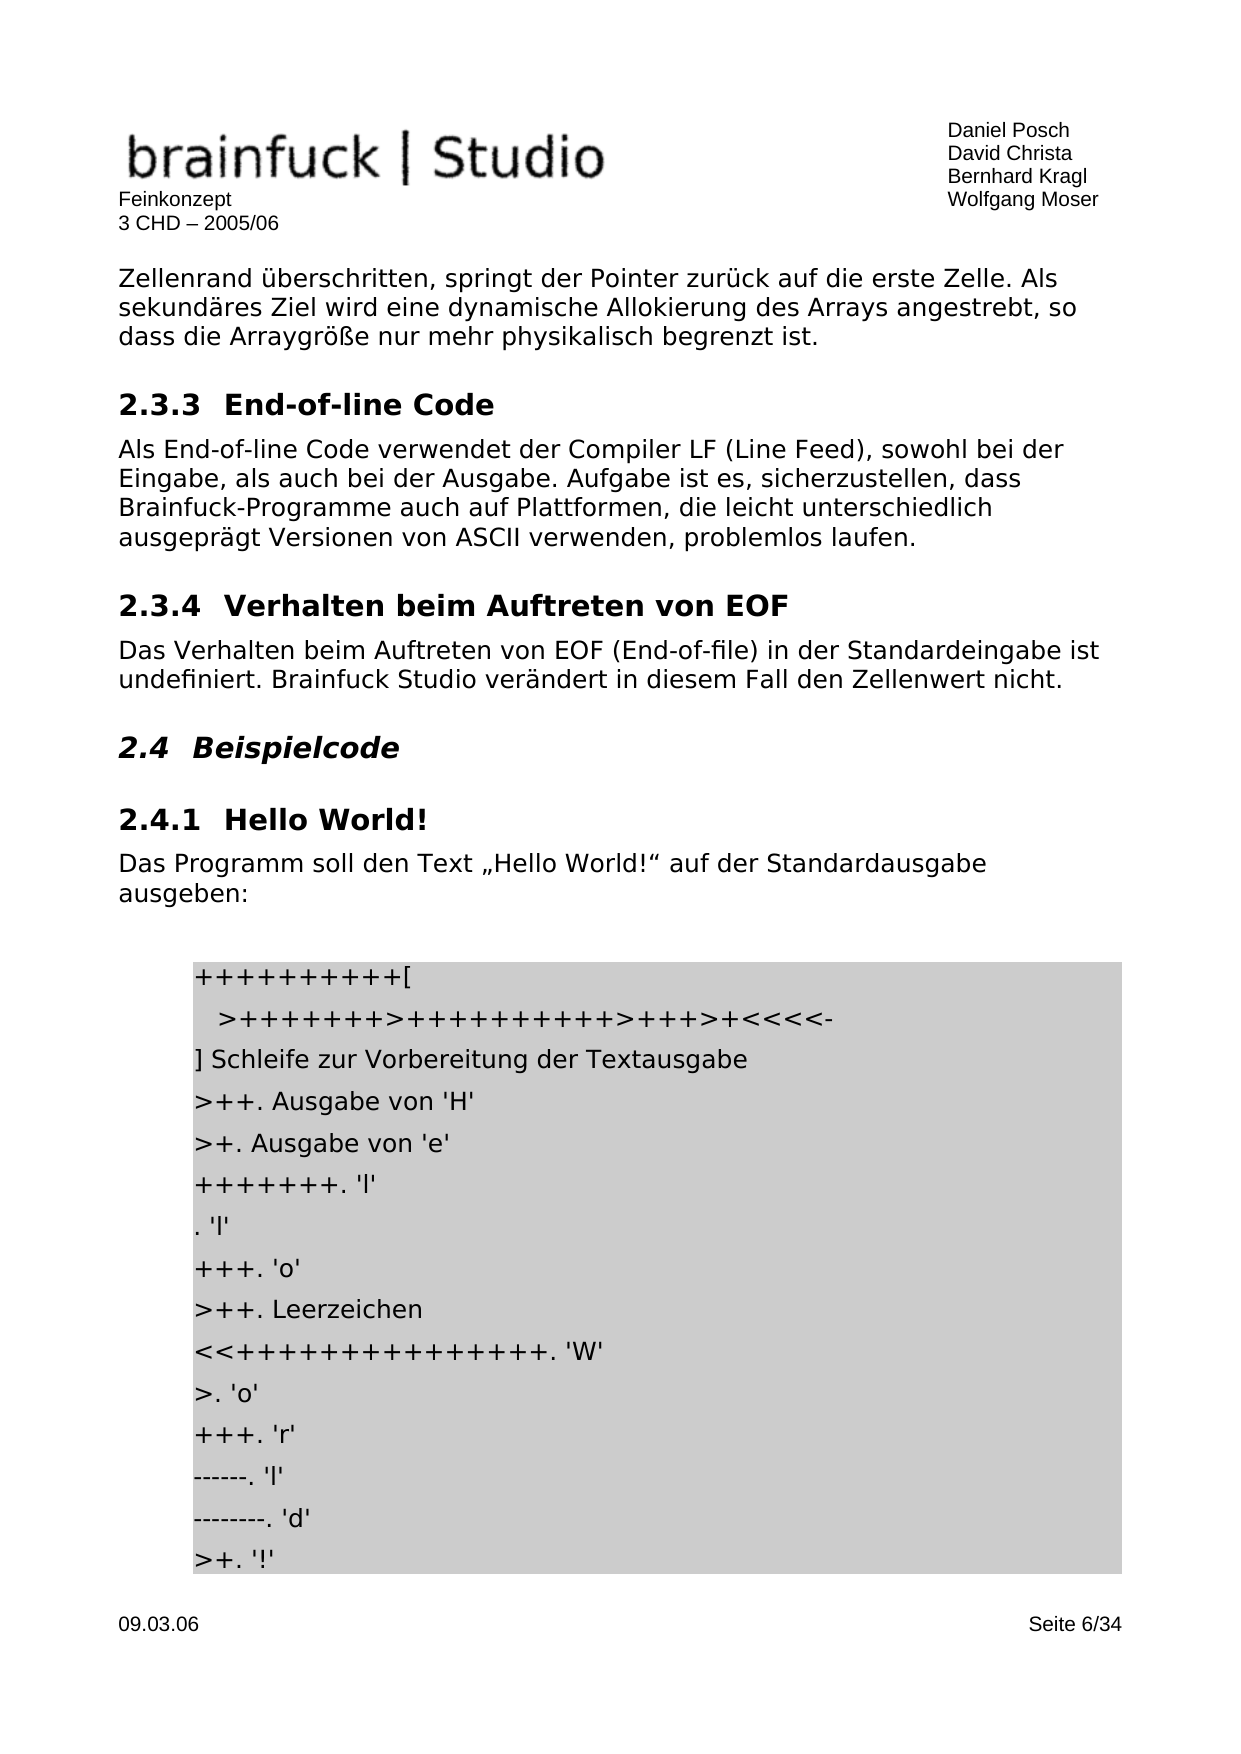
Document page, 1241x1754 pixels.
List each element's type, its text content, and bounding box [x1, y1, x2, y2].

text >. 'o' [193, 1379, 1122, 1408]
subtitle Beispielcode [118, 732, 1122, 766]
text ------. 'l' [193, 1462, 1122, 1491]
subtitle Hello World! [118, 803, 1122, 837]
text <<+++++++++++++++. 'W' [193, 1337, 1122, 1366]
text >+. Ausgabe von 'e' [193, 1129, 1122, 1158]
text +++. 'r' [193, 1420, 1122, 1449]
text ++++++++++[ [193, 962, 1122, 991]
text Zellenrand überschritten, springt der Pointer zurück auf die erste Zelle. Als sekundäres Ziel wird eine dynamische Allokierung des Arrays angestrebt, so dass die Arraygröße nur mehr physikalisch begrenzt ist. [118, 264, 1122, 351]
subtitle Verhalten beim Auftreten von EOF [118, 589, 1122, 623]
text >++. Ausgabe von 'H' [193, 1087, 1122, 1116]
text Das Programm soll den Text „Hello World!“ auf der Standardausgabe ausgeben: [118, 849, 1122, 908]
text >+. '!' [193, 1545, 1122, 1574]
text Als End-of-line Code verwendet der Compiler LF (Line Feed), sowohl bei der Eingabe, als auch bei der Ausgabe. Aufgabe ist es, sicherzustellen, dass Brainfuck-Programme auch auf Plattformen, die leicht unterschiedlich ausgeprägt Versionen von ASCII verwenden, problemlos laufen. [118, 435, 1122, 552]
subtitle End-of-line Code [118, 389, 1122, 423]
text --------. 'd' [193, 1504, 1122, 1533]
text +++. 'o' [193, 1254, 1122, 1283]
text ] Schleife zur Vorbereitung der Textausgabe [193, 1045, 1122, 1074]
text Das Verhalten beim Auftreten von EOF (End-of-file) in der Standardeingabe ist undefiniert. Brainfuck Studio verändert in diesem Fall den Zellenwert nicht. [118, 636, 1122, 694]
text +++++++. 'l' [193, 1170, 1122, 1199]
picture [118, 118, 609, 187]
text . 'l' [193, 1212, 1122, 1241]
text >++. Leerzeichen [193, 1295, 1122, 1324]
text >+++++++>++++++++++>+++>+<<<<- [193, 1004, 1122, 1033]
